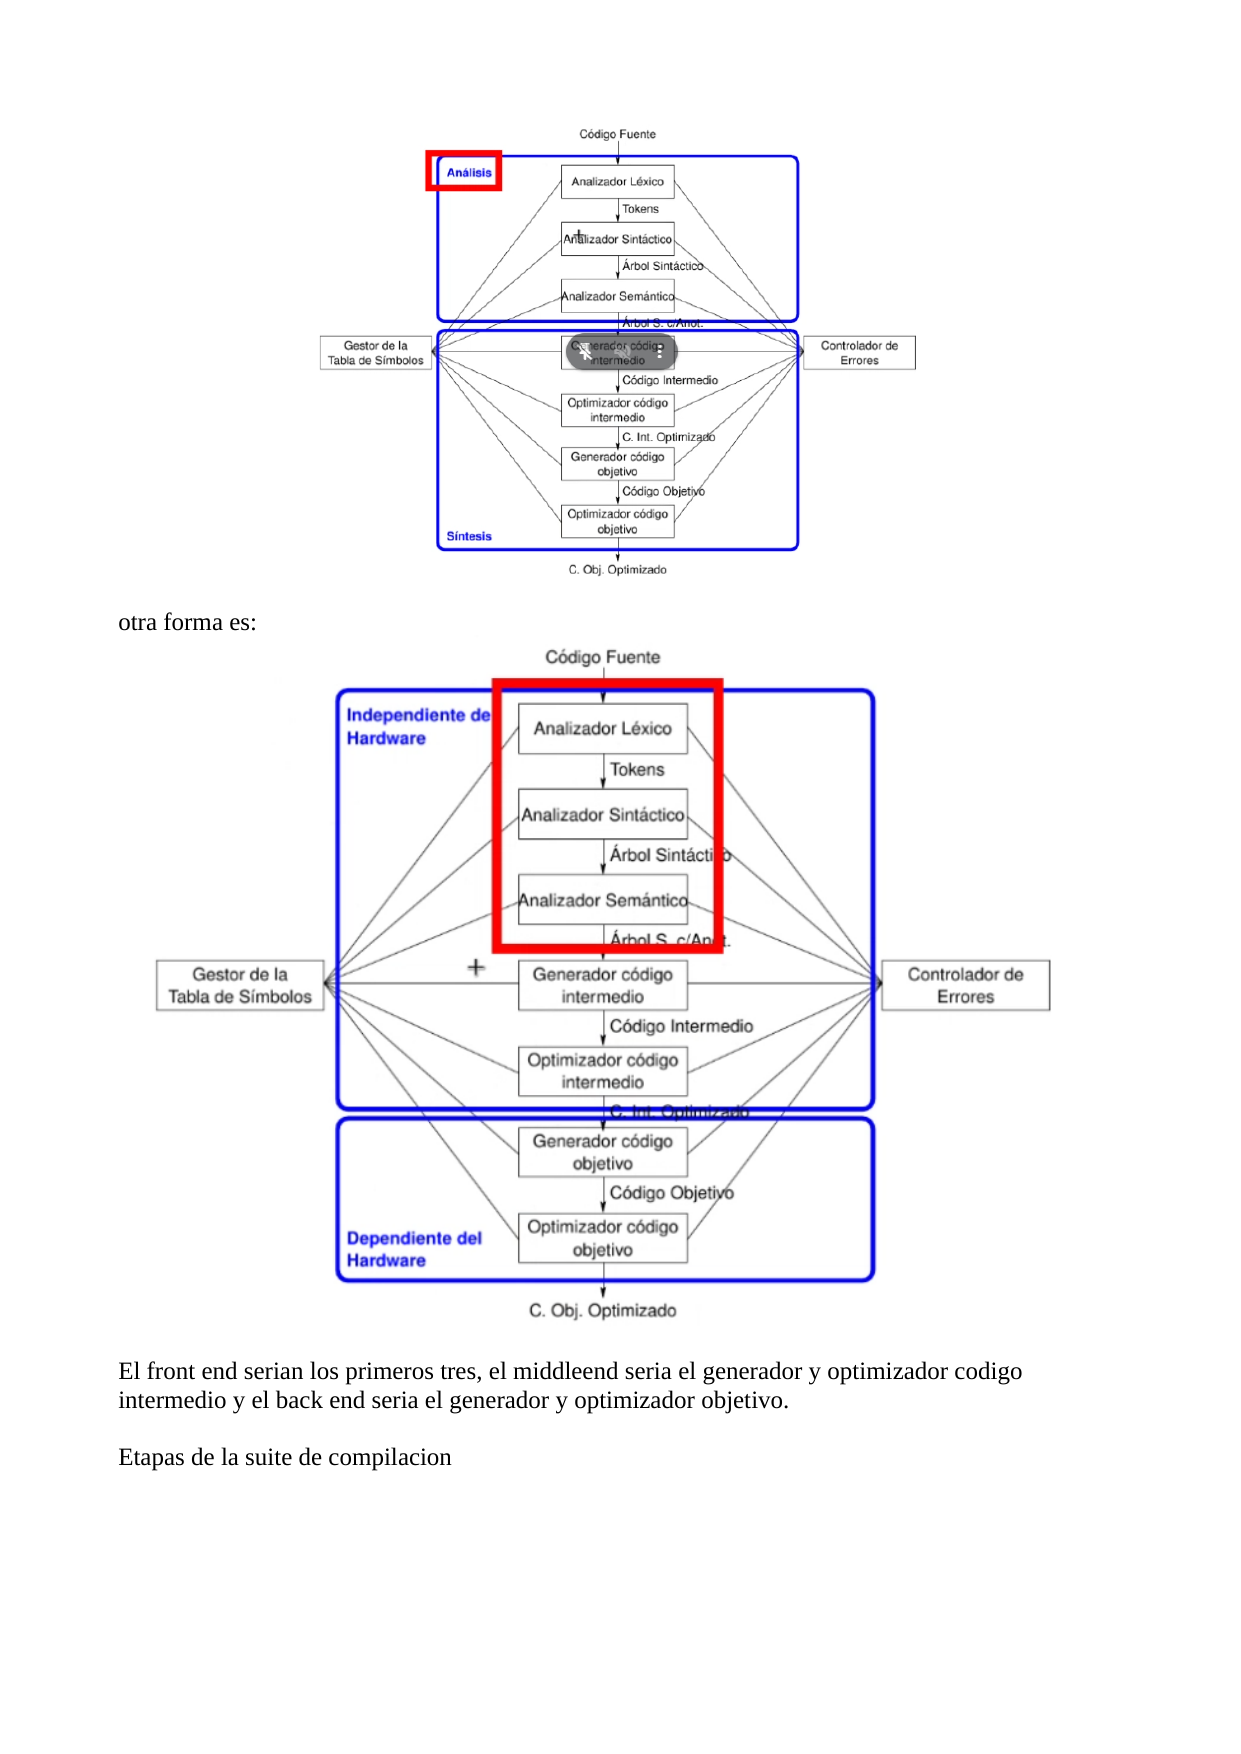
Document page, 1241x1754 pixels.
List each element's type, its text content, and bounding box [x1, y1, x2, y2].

text Etapas de la suite de compilacion [118, 1442, 1122, 1471]
picture [276, 118, 964, 585]
text El front end serian los primeros tres, el middleend seria el generador y optimizador codigo intermedio y el back end seria el generador y optimizador objetivo. [118, 1356, 1122, 1413]
text otra forma es: [118, 607, 1122, 635]
picture [118, 635, 1123, 1328]
